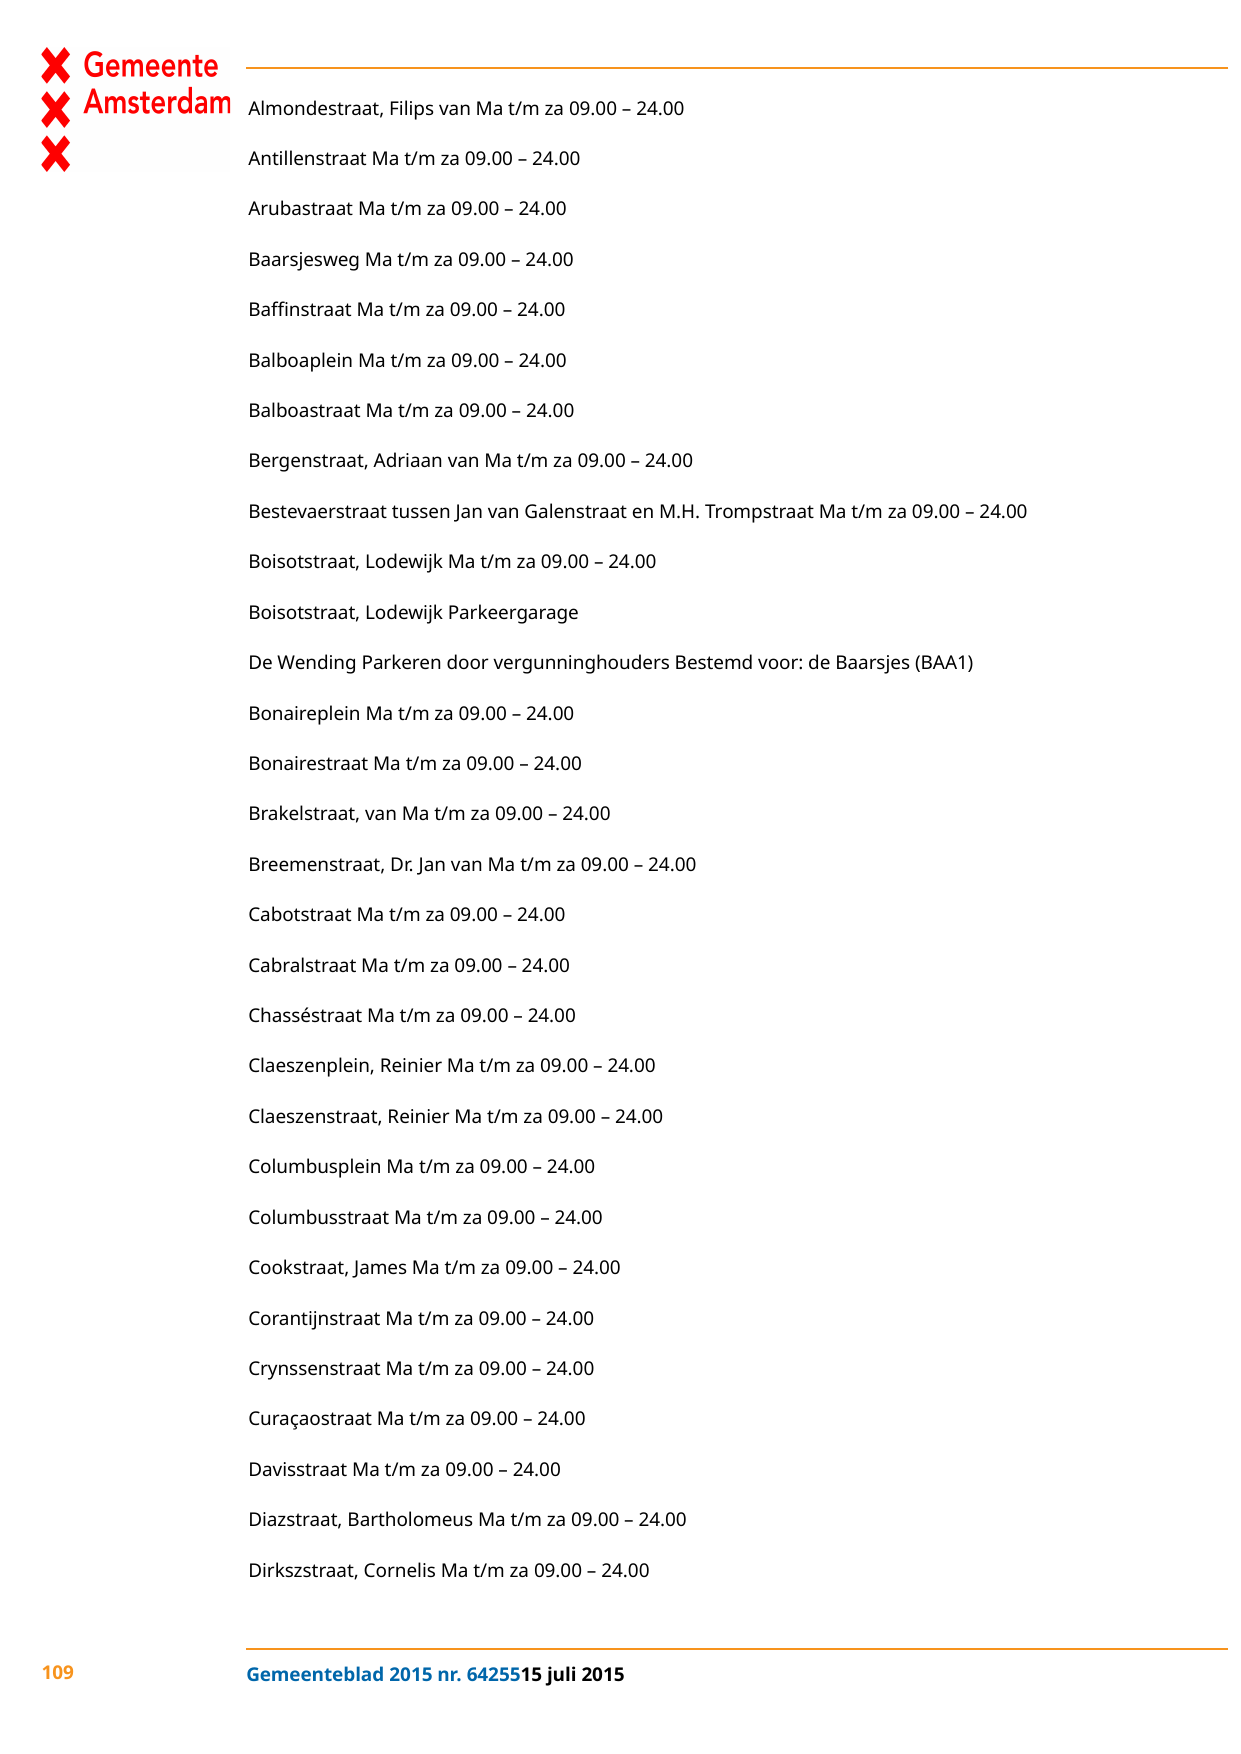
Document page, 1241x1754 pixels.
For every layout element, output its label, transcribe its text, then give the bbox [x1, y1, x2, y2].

text Davisstraat Ma t/m za 09.00 – 24.00 [248, 1456, 1152, 1482]
text Almondestraat, Filips van Ma t/m za 09.00 – 24.00 [248, 95, 1152, 121]
picture [41, 47, 231, 172]
text Breemenstraat, Dr. Jan van Ma t/m za 09.00 – 24.00 [248, 851, 1152, 877]
text Bonairestraat Ma t/m za 09.00 – 24.00 [248, 750, 1152, 776]
text Columbusstraat Ma t/m za 09.00 – 24.00 [248, 1204, 1152, 1230]
text Boisotstraat, Lodewijk Parkeergarage [248, 599, 1152, 625]
text Bonaireplein Ma t/m za 09.00 – 24.00 [248, 700, 1152, 726]
text Diazstraat, Bartholomeus Ma t/m za 09.00 – 24.00 [248, 1506, 1152, 1532]
text Arubastraat Ma t/m za 09.00 – 24.00 [248, 196, 1152, 221]
text Boisotstraat, Lodewijk Ma t/m za 09.00 – 24.00 [248, 548, 1152, 574]
text Brakelstraat, van Ma t/m za 09.00 – 24.00 [248, 801, 1152, 826]
text Dirkszstraat, Cornelis Ma t/m za 09.00 – 24.00 [248, 1557, 1152, 1583]
text Columbusplein Ma t/m za 09.00 – 24.00 [248, 1153, 1152, 1179]
text Bergenstraat, Adriaan van Ma t/m za 09.00 – 24.00 [248, 448, 1152, 473]
text Cookstraat, James Ma t/m za 09.00 – 24.00 [248, 1254, 1152, 1280]
text Baarsjesweg Ma t/m za 09.00 – 24.00 [248, 246, 1152, 272]
text Chasséstraat Ma t/m za 09.00 – 24.00 [248, 1002, 1152, 1028]
text Antillenstraat Ma t/m za 09.00 – 24.00 [248, 145, 1152, 171]
text Cabotstraat Ma t/m za 09.00 – 24.00 [248, 901, 1152, 927]
text De Wending Parkeren door vergunninghouders Bestemd voor: de Baarsjes (BAA1) [248, 649, 1152, 675]
text Claeszenplein, Reinier Ma t/m za 09.00 – 24.00 [248, 1053, 1152, 1078]
text Claeszenstraat, Reinier Ma t/m za 09.00 – 24.00 [248, 1103, 1152, 1129]
text Bestevaerstraat tussen Jan van Galenstraat en M.H. Trompstraat Ma t/m za 09.00 – 24.00 [248, 498, 1152, 524]
text Crynssenstraat Ma t/m za 09.00 – 24.00 [248, 1355, 1152, 1381]
text Balboastraat Ma t/m za 09.00 – 24.00 [248, 397, 1152, 423]
text Baffinstraat Ma t/m za 09.00 – 24.00 [248, 296, 1152, 322]
text Corantijnstraat Ma t/m za 09.00 – 24.00 [248, 1305, 1152, 1331]
text Curaçaostraat Ma t/m za 09.00 – 24.00 [248, 1406, 1152, 1431]
text Balboaplein Ma t/m za 09.00 – 24.00 [248, 347, 1152, 373]
text Cabralstraat Ma t/m za 09.00 – 24.00 [248, 952, 1152, 978]
